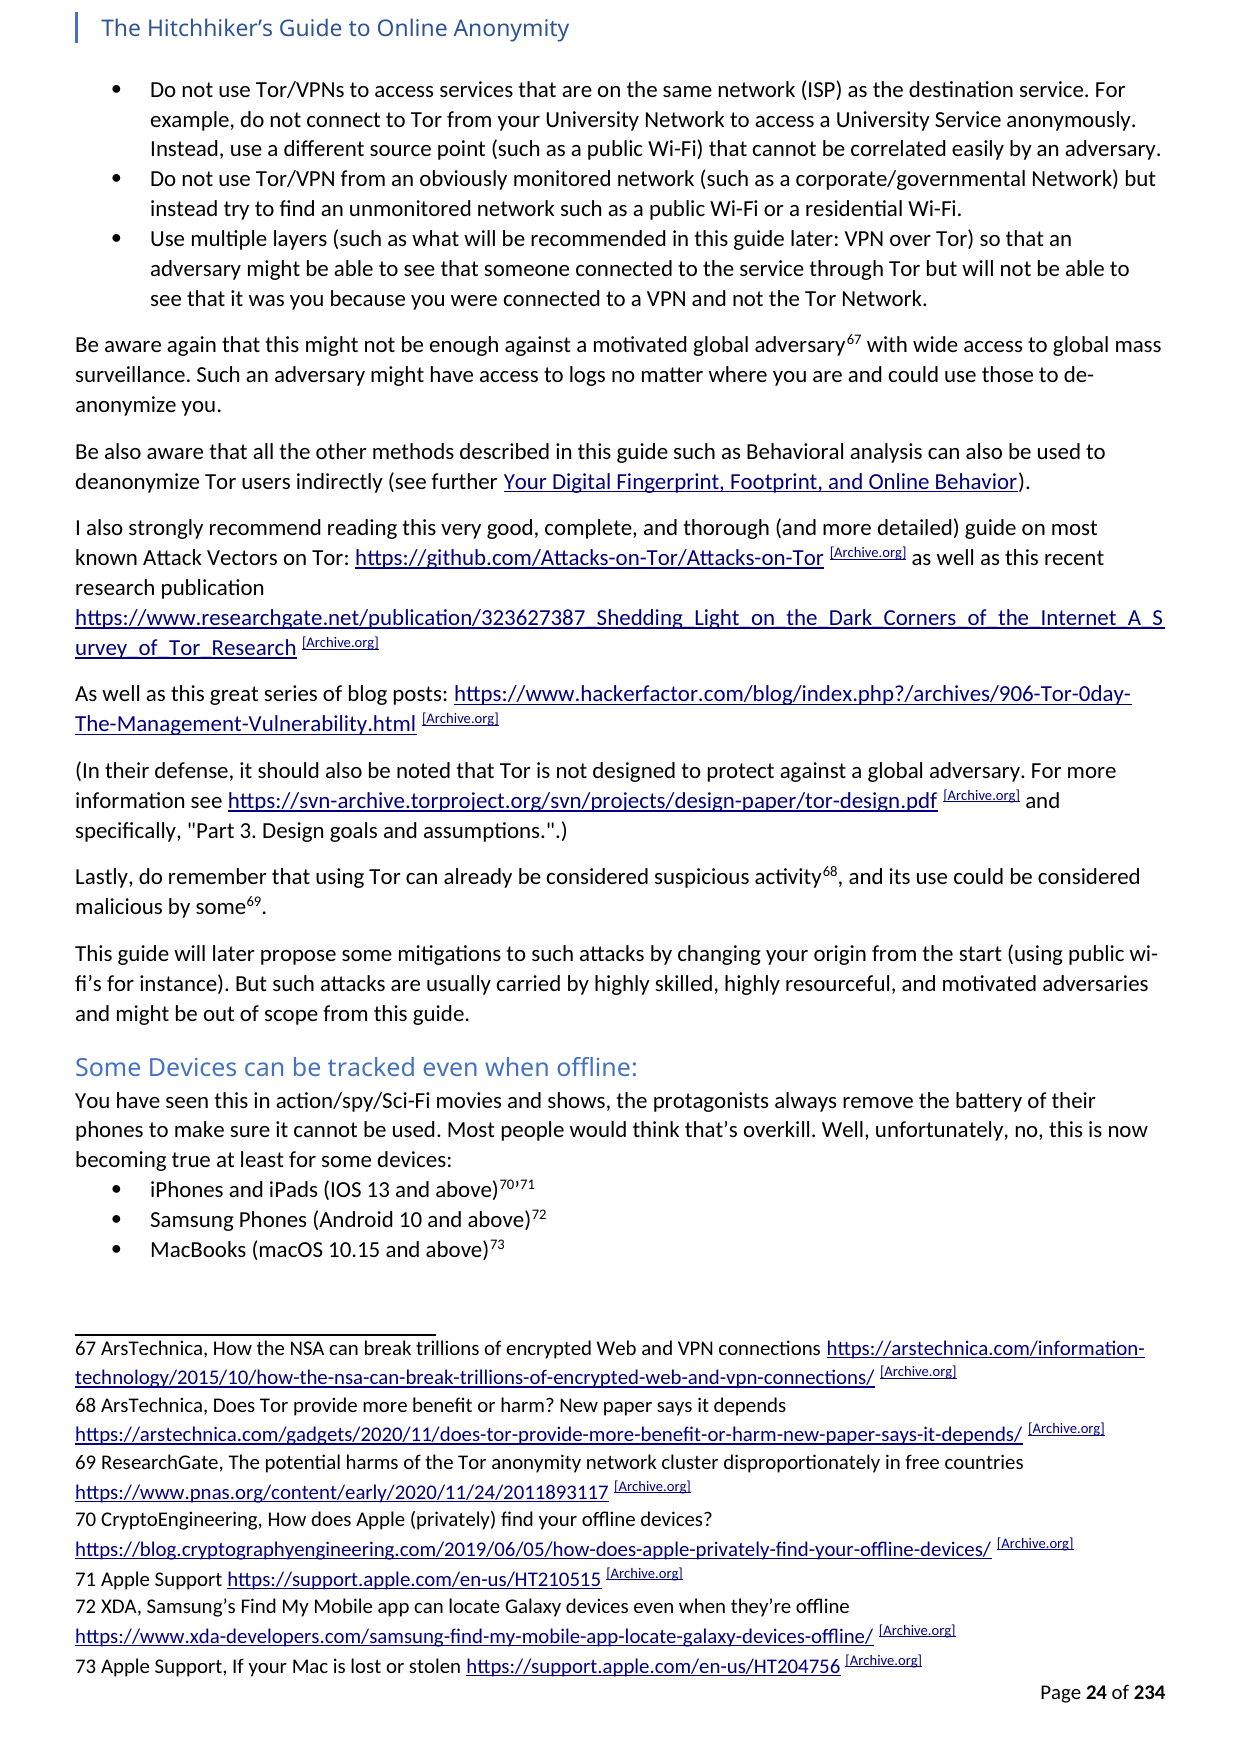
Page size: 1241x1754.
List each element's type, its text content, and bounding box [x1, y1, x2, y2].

text You have seen this in action/spy/Sci-Fi movies and shows, the protagonists always remove the battery of their phones to make sure it cannot be used. Most people would think that’s overkill. Well, unfortunately, no, this is now becoming true at least for some devices: [75, 1086, 1165, 1173]
text Be aware again that this might not be enough against a motivated global adversary with wide access to global mass surveillance. Such an adversary might have access to logs no matter where you are and could use those to de-anonymize you. [75, 331, 1165, 418]
text ArsTechnica, How the NSA can break trillions of encrypted Web and VPN connections https://arstechnica.com/information-technology/2015/10/how-the-nsa-can-break-trillions-of-encrypted-web-and-vpn-connections/ [Archive.org] [75, 1335, 1165, 1390]
text ResearchGate, The potential harms of the Tor anonymity network cluster disproportionately in free countries https://www.pnas.org/content/early/2020/11/24/2011893117 [Archive.org] [75, 1449, 1165, 1505]
list MacBooks (macOS 10.15 and above) [112, 1235, 1165, 1263]
text ArsTechnica, Does Tor provide more benefit or harm? New paper says it depends https://arstechnica.com/gadgets/2020/11/does-tor-provide-more-benefit-or-harm-new-paper-says-it-depends/ [Archive.org] [75, 1392, 1165, 1448]
list Samsung Phones (Android 10 and above) [112, 1205, 1165, 1233]
list iPhones and iPads (IOS 13 and above)’ [112, 1175, 1165, 1203]
list Use multiple layers (such as what will be recommended in this guide later: VPN over Tor) so that an adversary might be able to see that someone connected to the service through Tor but will not be able to see that it was you because you were connected to a VPN and not the Tor Network. [112, 224, 1165, 312]
text This guide will later propose some mitigations to such attacks by changing your origin from the start (using public wi-fi’s for instance). But such attacks are usually carried by highly skilled, highly resourceful, and motivated adversaries and might be out of scope from this guide. [75, 939, 1165, 1027]
text As well as this great series of blog posts: https://www.hackerfactor.com/blog/index.php?/archives/906-Tor-0day-The-Management-Vulnerability.html [Archive.org] [75, 679, 1165, 737]
text Be also aware that all the other methods described in this guide such as Behavioral analysis can also be used to deanonymize Tor users indirectly (see further Your Digital Fingerprint, Footprint, and Online Behavior). [75, 437, 1165, 495]
text urvey_of_Tor_Research [Archive.org] [75, 629, 1165, 661]
list Do not use Tor/VPN from an obviously monitored network (such as a corporate/governmental Network) but instead try to find an unmonitored network such as a public Wi-Fi or a residential Wi-Fi. [112, 164, 1165, 222]
list Apple Support, If your Mac is lost or stolen https://support.apple.com/en-us/HT204756 [Archive.org] [75, 1651, 1165, 1679]
list CryptoEngineering, How does Apple (privately) find your offline devices? https://blog.cryptographyengineering.com/2019/06/05/how-does-apple-privately-find-your-offline-devices/ [Archive.org] [75, 1507, 1165, 1562]
text (In their defense, it should also be noted that Tor is not designed to protect against a global adversary. For more information see https://svn-archive.torproject.org/svn/projects/design-paper/tor-design.pdf [Archive.org] and specifically, "Part 3. Design goals and assumptions.".) [75, 756, 1165, 844]
list Do not use Tor/VPNs to access services that are on the same network (ISP) as the destination service. For example, do not connect to Tor from your University Network to access a University Service anonymously. Instead, use a different source point (such as a public Wi-Fi) that cannot be correlated easily by an adversary. [112, 75, 1165, 163]
list XDA, Samsung’s Find My Mobile app can locate Galaxy devices even when they’re offline https://www.xda-developers.com/samsung-find-my-mobile-app-locate-galaxy-devices-offline/ [Archive.org] [75, 1594, 1165, 1649]
list Apple Support https://support.apple.com/en-us/HT210515 [Archive.org] [75, 1564, 1165, 1592]
text I also strongly recommend reading this very good, complete, and thorough (and more detailed) guide on most known Attack Vectors on Tor: https://github.com/Attacks-on-Tor/Attacks-on-Tor [Archive.org] as well as this recent research publication https://www.researchgate.net/publication/323627387_Shedding_Light_on_the_Dark_Corners_of_the_Internet_A_S [75, 513, 1165, 627]
text Lastly, do remember that using Tor can already be considered suspicious activity, and its use could be considered malicious by some. [75, 862, 1165, 920]
subtitle Some Devices can be tracked even when offline: [75, 1049, 1165, 1083]
